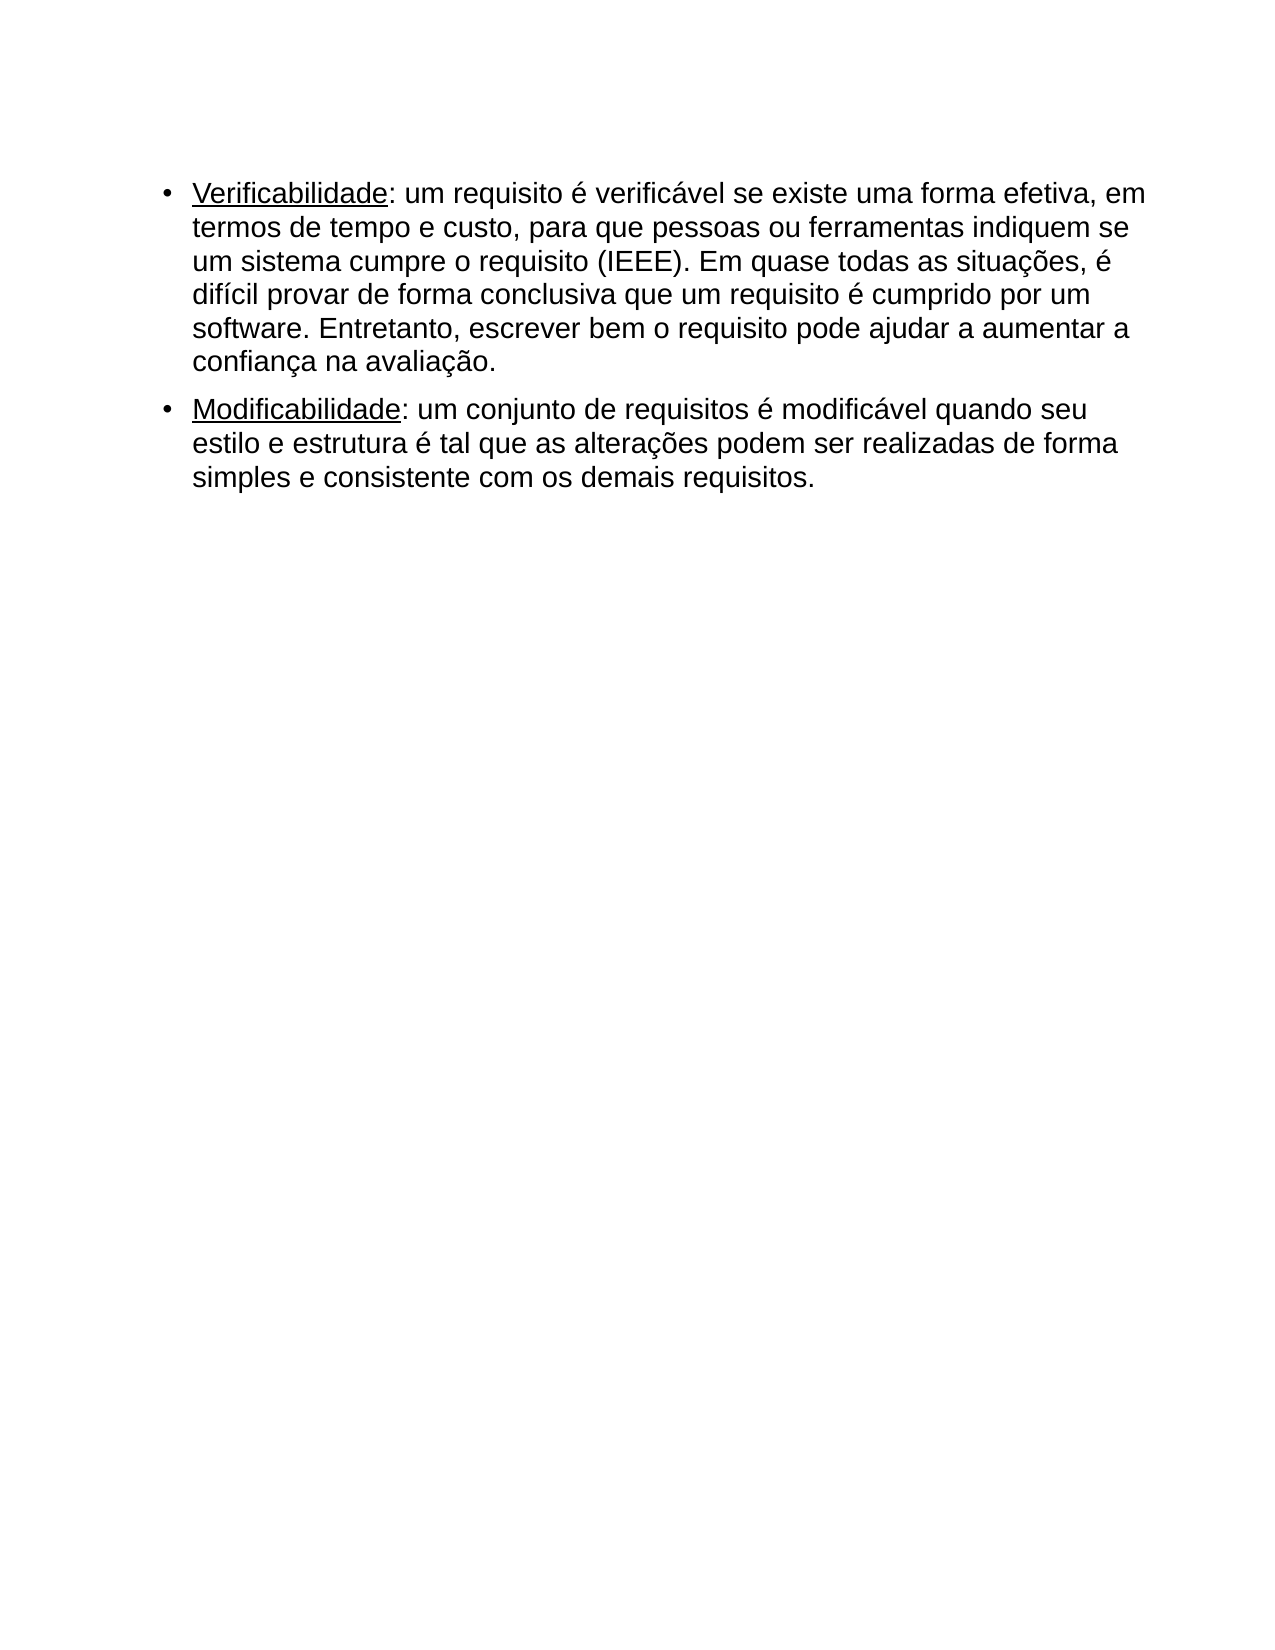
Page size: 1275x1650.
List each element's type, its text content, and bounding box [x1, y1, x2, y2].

list Modificabilidade: um conjunto de requisitos é modificável quando seu estilo e estrutura é tal que as alterações podem ser realizadas de forma simples e consistente com os demais requisitos. [162, 392, 1157, 493]
list Verificabilidade: um requisito é verificável se existe uma forma efetiva, em termos de tempo e custo, para que pessoas ou ferramentas indiquem se um sistema cumpre o requisito (IEEE). Em quase todas as situações, é difícil provar de forma conclusiva que um requisito é cumprido por um software. Entretanto, escrever bem o requisito pode ajudar a aumentar a confiança na avaliação. [162, 176, 1157, 378]
